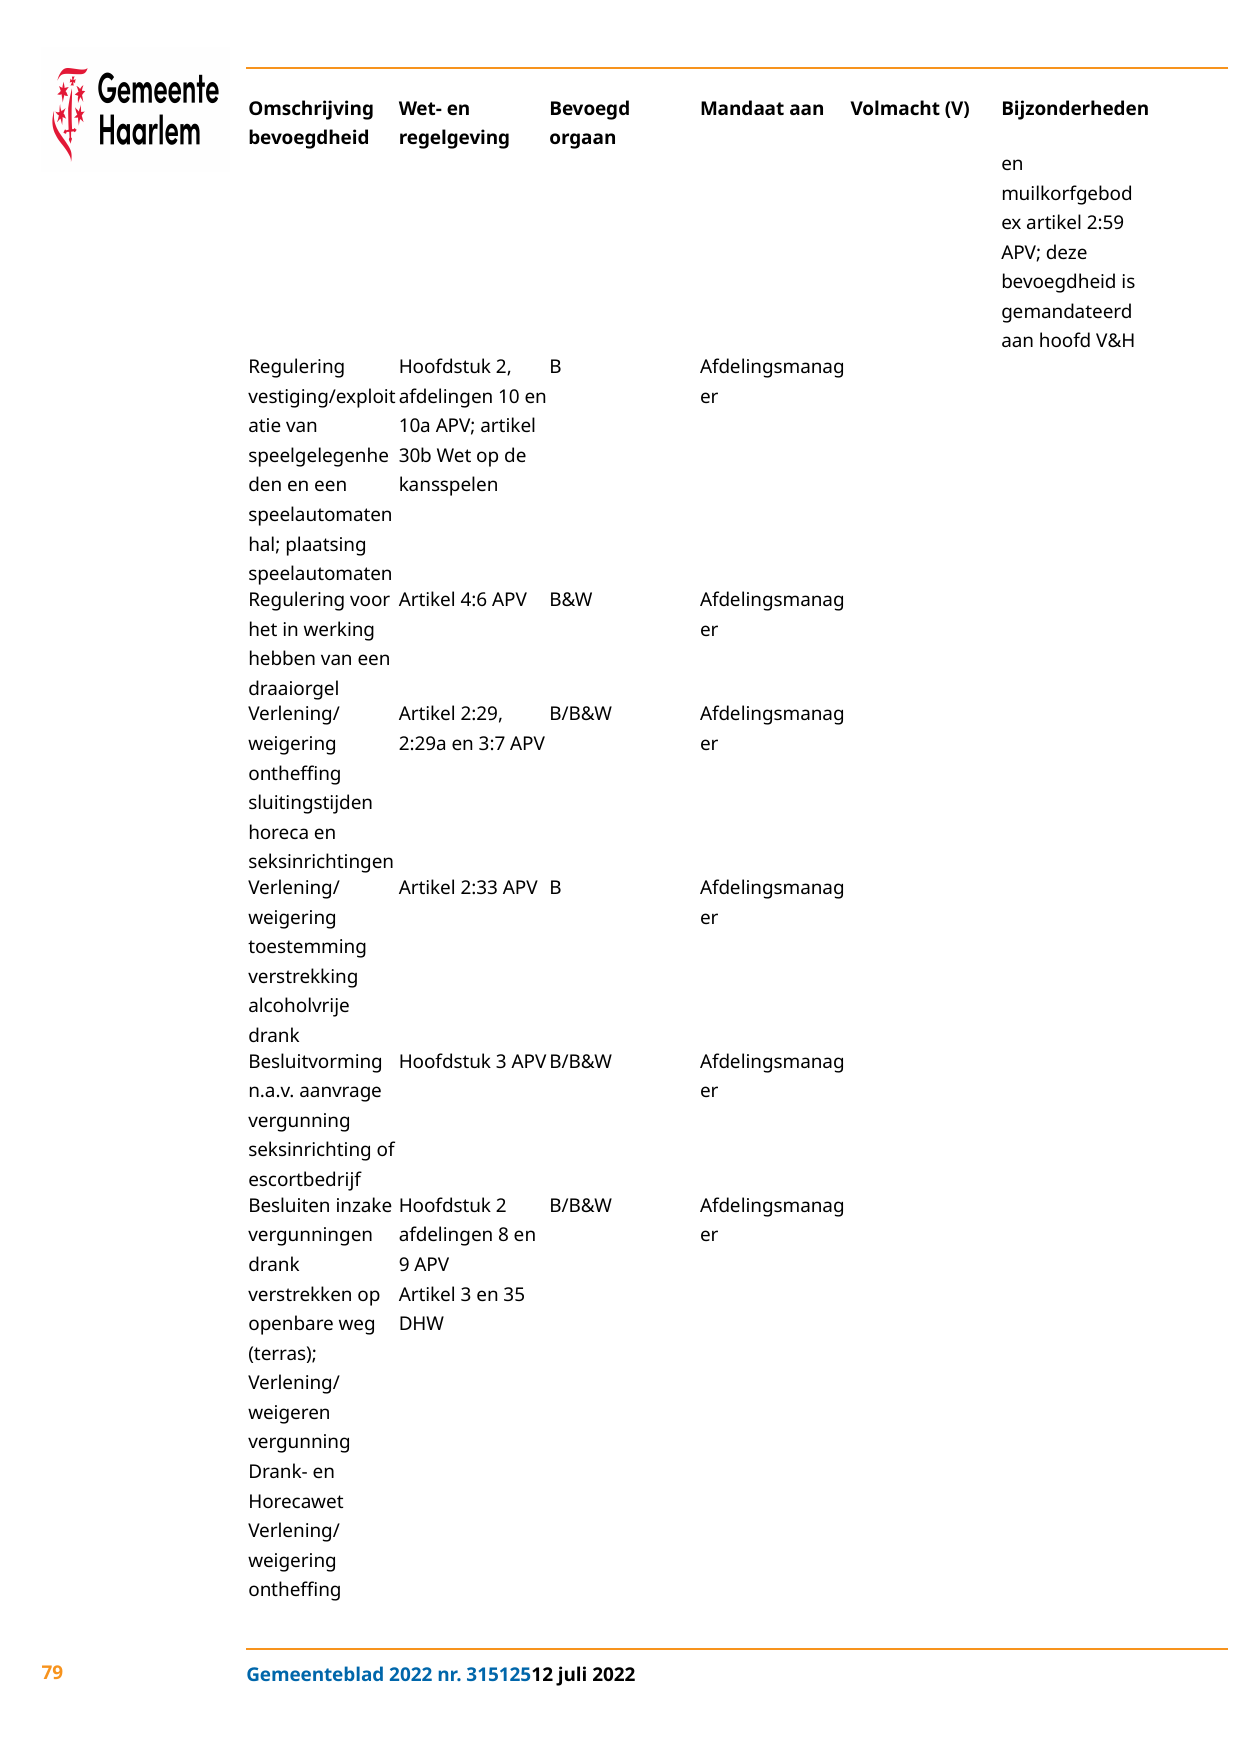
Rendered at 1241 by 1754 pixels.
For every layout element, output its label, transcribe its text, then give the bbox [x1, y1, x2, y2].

table_cell B [549, 353, 700, 586]
table_cell [850, 701, 1001, 874]
table_cell Hoofdstuk 2, afdelingen 10 en 10a APV; artikel 30b Wet op de kansspelen [399, 353, 549, 586]
table_cell [1001, 874, 1152, 1048]
table_cell Artikel 2:29, 2:29a en 3:7 APV [399, 701, 549, 874]
table_cell Afdelingsmanager [700, 353, 850, 586]
table_cell Verlening/weigering toestemming verstrekking alcoholvrije drank [248, 874, 398, 1048]
table_cell Afdelingsmanager [700, 701, 850, 874]
table_cell Afdelingsmanager [700, 1048, 850, 1192]
table_cell B/B&W [549, 1192, 700, 1602]
table_header Wet- en regelgeving [399, 95, 549, 150]
table_cell Regulering vestiging/exploitatie van speelgelegenheden en een speelautomatenhal; plaatsing speelautomaten [248, 353, 398, 586]
table_cell [1001, 1192, 1152, 1602]
table_cell [850, 1048, 1001, 1192]
table_cell B/B&W [549, 701, 700, 874]
table_cell Afdelingsmanager [700, 586, 850, 701]
table_header Mandaat aan [700, 95, 850, 150]
table_cell Besluitvorming n.a.v. aanvrage vergunning seksinrichting of escortbedrijf [248, 1048, 398, 1192]
table_cell Besluiten inzake vergunningen drank verstrekken op openbare weg (terras); Verlening/weigeren vergunning Drank- en Horecawet Verlening/weigering ontheffing [248, 1192, 398, 1602]
table_header Bijzonderheden [1001, 95, 1152, 150]
table_header Bevoegd orgaan [549, 95, 700, 150]
table_header Omschrijving bevoegdheid [248, 95, 398, 150]
table_cell B&W [549, 586, 700, 701]
table_cell [399, 150, 549, 353]
table_cell [1001, 1048, 1152, 1192]
table_cell Afdelingsmanager [700, 1192, 850, 1602]
table_cell Artikel 4:6 APV [399, 586, 549, 701]
table_cell Hoofdstuk 2 afdelingen 8 en 9 APV Artikel 3 en 35 DHW [399, 1192, 549, 1602]
table_cell [1001, 701, 1152, 874]
table_cell B [549, 874, 700, 1048]
table_cell en muilkorfgebod ex artikel 2:59 APV; deze bevoegdheid is gemandateerd aan hoofd V&H [1001, 150, 1152, 353]
table_cell [850, 1192, 1001, 1602]
table_cell [1001, 586, 1152, 701]
table_cell B/B&W [549, 1048, 700, 1192]
picture [41, 47, 231, 172]
table_cell [850, 874, 1001, 1048]
table_cell [850, 150, 1001, 353]
table_cell [850, 353, 1001, 586]
table_cell [850, 586, 1001, 701]
table_cell Hoofdstuk 3 APV [399, 1048, 549, 1192]
table_cell Afdelingsmanager [700, 874, 850, 1048]
table_cell [549, 150, 700, 353]
table_cell Regulering voor het in werking hebben van een draaiorgel [248, 586, 398, 701]
table_cell Artikel 2:33 APV [399, 874, 549, 1048]
table_cell Verlening/weigering ontheffing sluitingstijden horeca en seksinrichtingen [248, 701, 398, 874]
table_cell [700, 150, 850, 353]
table_cell [1001, 353, 1152, 586]
table_header Volmacht (V) [850, 95, 1001, 150]
table_cell [248, 150, 398, 353]
